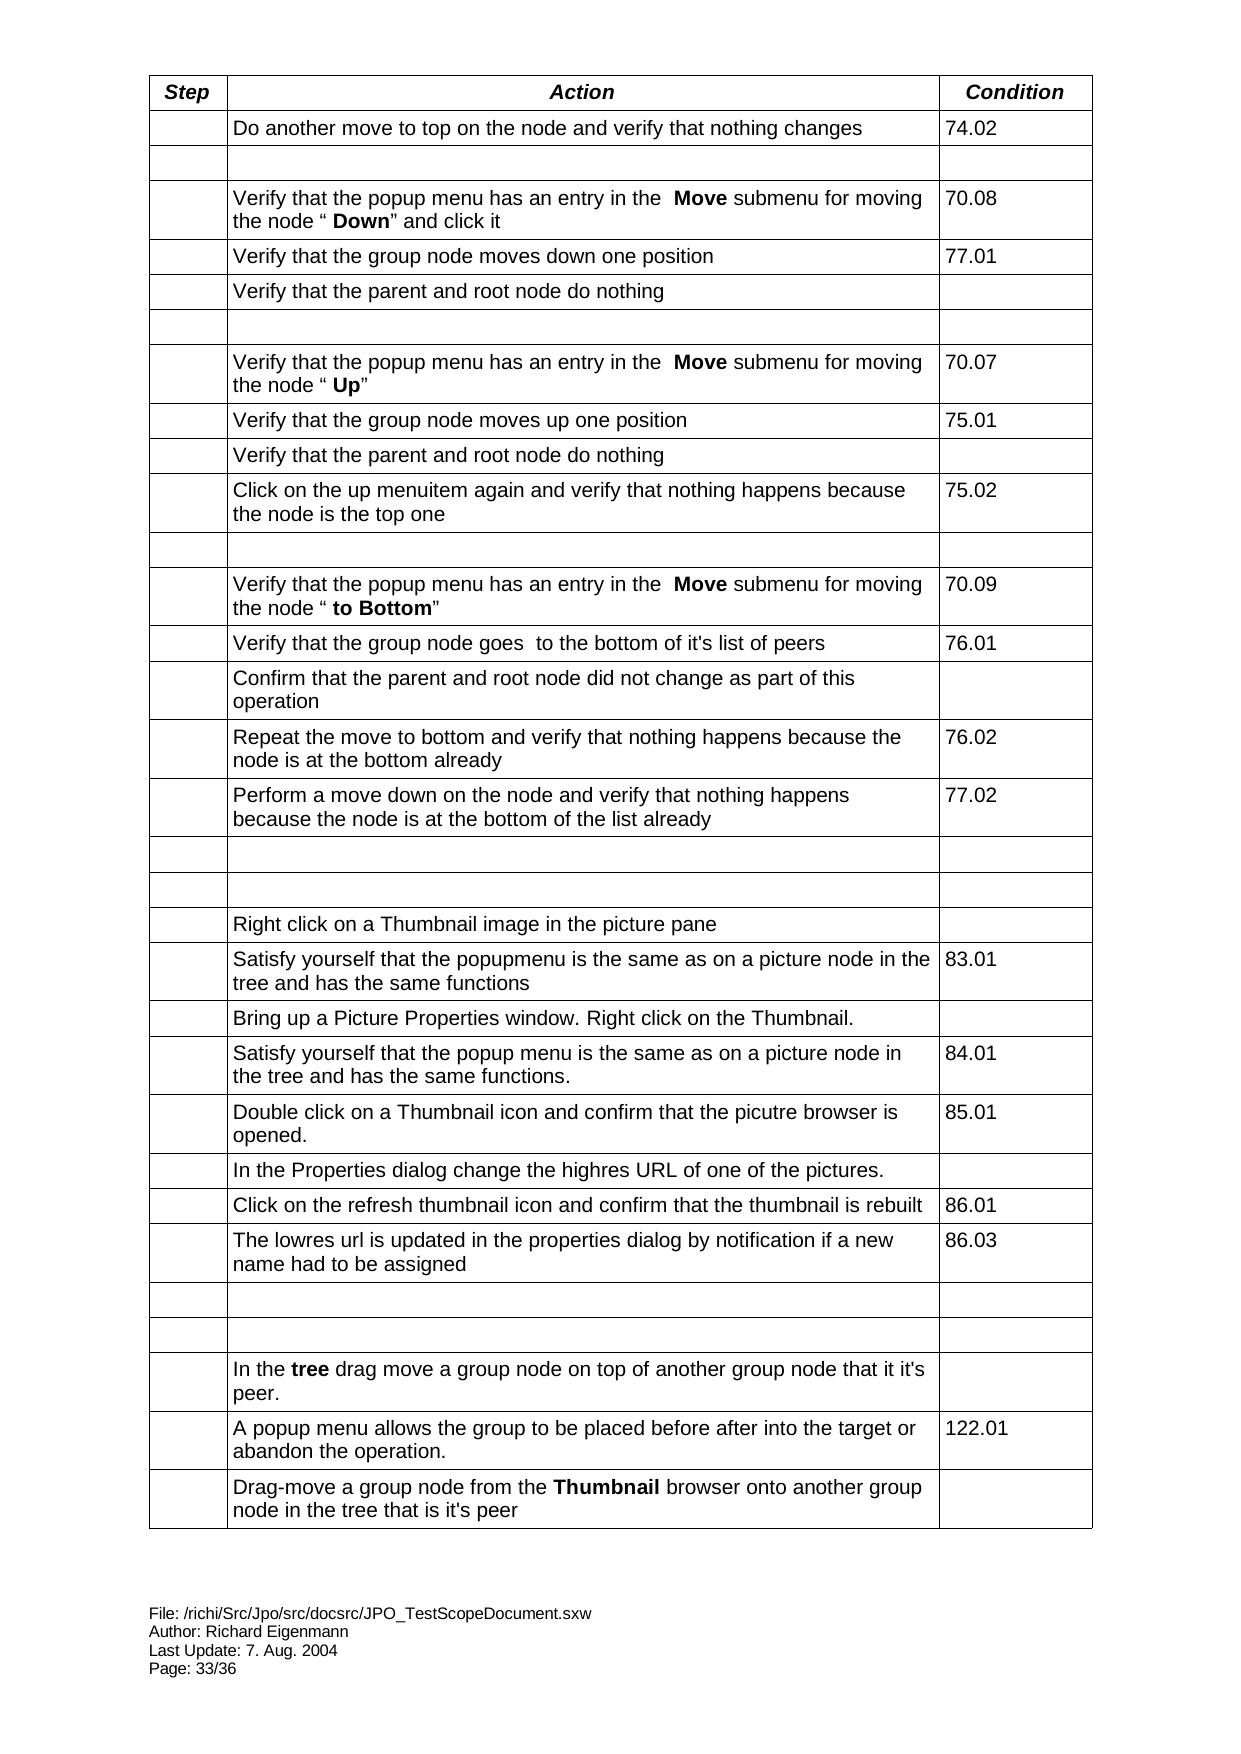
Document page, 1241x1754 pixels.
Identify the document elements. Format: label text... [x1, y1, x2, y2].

table_cell [150, 345, 227, 403]
table_header Step [150, 76, 227, 110]
table_cell [940, 662, 1092, 719]
table_cell [150, 1037, 227, 1094]
table_cell Double click on a Thumbnail icon and confirm that the picutre browser is opened. [228, 1095, 939, 1153]
table_cell 77.01 [940, 240, 1092, 274]
table_cell [150, 1318, 227, 1352]
table_cell [150, 240, 227, 274]
table_cell [150, 943, 227, 1000]
table_cell [150, 568, 227, 625]
table_cell [940, 1001, 1092, 1036]
table_cell Verify that the group node moves down one position [228, 240, 939, 274]
table_cell [150, 111, 227, 145]
table_cell In the Properties dialog change the highres URL of one of the pictures. [228, 1154, 939, 1188]
table_cell [228, 1283, 939, 1317]
table_cell Satisfy yourself that the popupmenu is the same as on a picture node in the tree and has the same functions [228, 943, 939, 1000]
table_cell [150, 1224, 227, 1282]
table_cell Perform a move down on the node and verify that nothing happens because the node is at the bottom of the list already [228, 779, 939, 836]
table_cell [940, 837, 1092, 872]
table_cell 70.09 [940, 568, 1092, 625]
table_cell [150, 439, 227, 473]
table_cell Bring up a Picture Properties window. Right click on the Thumbnail. [228, 1001, 939, 1036]
table_cell [150, 310, 227, 344]
table_cell 85.01 [940, 1095, 1092, 1153]
table_cell Verify that the group node goes to the bottom of it's list of peers [228, 626, 939, 661]
table_cell Click on the refresh thumbnail icon and confirm that the thumbnail is rebuilt [228, 1189, 939, 1223]
table_cell [150, 1283, 227, 1317]
table_cell 76.01 [940, 626, 1092, 661]
table_cell [940, 1318, 1092, 1352]
table_cell [150, 1001, 227, 1036]
table_cell Satisfy yourself that the popup menu is the same as on a picture node in the tree and has the same functions. [228, 1037, 939, 1094]
table_cell [150, 1095, 227, 1153]
table_cell Do another move to top on the node and verify that nothing changes [228, 111, 939, 145]
table_cell [228, 873, 939, 907]
table_cell [150, 720, 227, 778]
table_cell [150, 1412, 227, 1469]
table_cell Right click on a Thumbnail image in the picture pane [228, 908, 939, 942]
table_cell [940, 1154, 1092, 1188]
table_cell [150, 181, 227, 239]
table_cell Verify that the popup menu has an entry in the Move submenu for moving the node “ Down” and click it [228, 181, 939, 239]
table_cell [940, 1353, 1092, 1411]
table_cell A popup menu allows the group to be placed before after into the target or abandon the operation. [228, 1412, 939, 1469]
table_cell 70.08 [940, 181, 1092, 239]
table_cell 86.03 [940, 1224, 1092, 1282]
table_cell 86.01 [940, 1189, 1092, 1223]
table_cell 84.01 [940, 1037, 1092, 1094]
table_cell [150, 837, 227, 872]
table_cell [150, 908, 227, 942]
table_cell Verify that the parent and root node do nothing [228, 275, 939, 309]
table_cell 70.07 [940, 345, 1092, 403]
table_cell [940, 275, 1092, 309]
table_cell 83.01 [940, 943, 1092, 1000]
table_cell Confirm that the parent and root node did not change as part of this operation [228, 662, 939, 719]
table_cell Verify that the popup menu has an entry in the Move submenu for moving the node “ to Bottom” [228, 568, 939, 625]
table_cell [150, 1353, 227, 1411]
table_cell [150, 626, 227, 661]
table_cell [940, 1283, 1092, 1317]
table_cell [940, 439, 1092, 473]
table_cell [150, 146, 227, 180]
table_cell 122.01 [940, 1412, 1092, 1469]
table_cell [150, 533, 227, 567]
table_cell [228, 146, 939, 180]
table_cell [150, 873, 227, 907]
table_cell [150, 1470, 227, 1528]
table_cell [150, 1154, 227, 1188]
table_cell [150, 474, 227, 532]
table_cell 76.02 [940, 720, 1092, 778]
table_cell [150, 404, 227, 438]
table_cell Verify that the popup menu has an entry in the Move submenu for moving the node “ Up” [228, 345, 939, 403]
table_cell 75.01 [940, 404, 1092, 438]
table_cell [940, 1470, 1092, 1528]
table_cell [228, 837, 939, 872]
table_cell [150, 662, 227, 719]
table_cell Drag-move a group node from the Thumbnail browser onto another group node in the tree that is it's peer [228, 1470, 939, 1528]
table_cell Verify that the group node moves up one position [228, 404, 939, 438]
table_cell [940, 146, 1092, 180]
table_header Action [228, 76, 939, 110]
table_cell [940, 310, 1092, 344]
table_header Condition [940, 76, 1092, 110]
table_cell [228, 310, 939, 344]
table_cell [940, 908, 1092, 942]
table_cell [940, 873, 1092, 907]
table_cell Repeat the move to bottom and verify that nothing happens because the node is at the bottom already [228, 720, 939, 778]
table_cell [150, 275, 227, 309]
table_cell 77.02 [940, 779, 1092, 836]
table_cell Click on the up menuitem again and verify that nothing happens because the node is the top one [228, 474, 939, 532]
table_cell [228, 1318, 939, 1352]
table_cell 74.02 [940, 111, 1092, 145]
table_cell [150, 1189, 227, 1223]
table_cell [940, 533, 1092, 567]
table_cell [150, 779, 227, 836]
table_cell Verify that the parent and root node do nothing [228, 439, 939, 473]
table_cell In the tree drag move a group node on top of another group node that it it's peer. [228, 1353, 939, 1411]
table_cell The lowres url is updated in the properties dialog by notification if a new name had to be assigned [228, 1224, 939, 1282]
table_cell [228, 533, 939, 567]
table_cell 75.02 [940, 474, 1092, 532]
